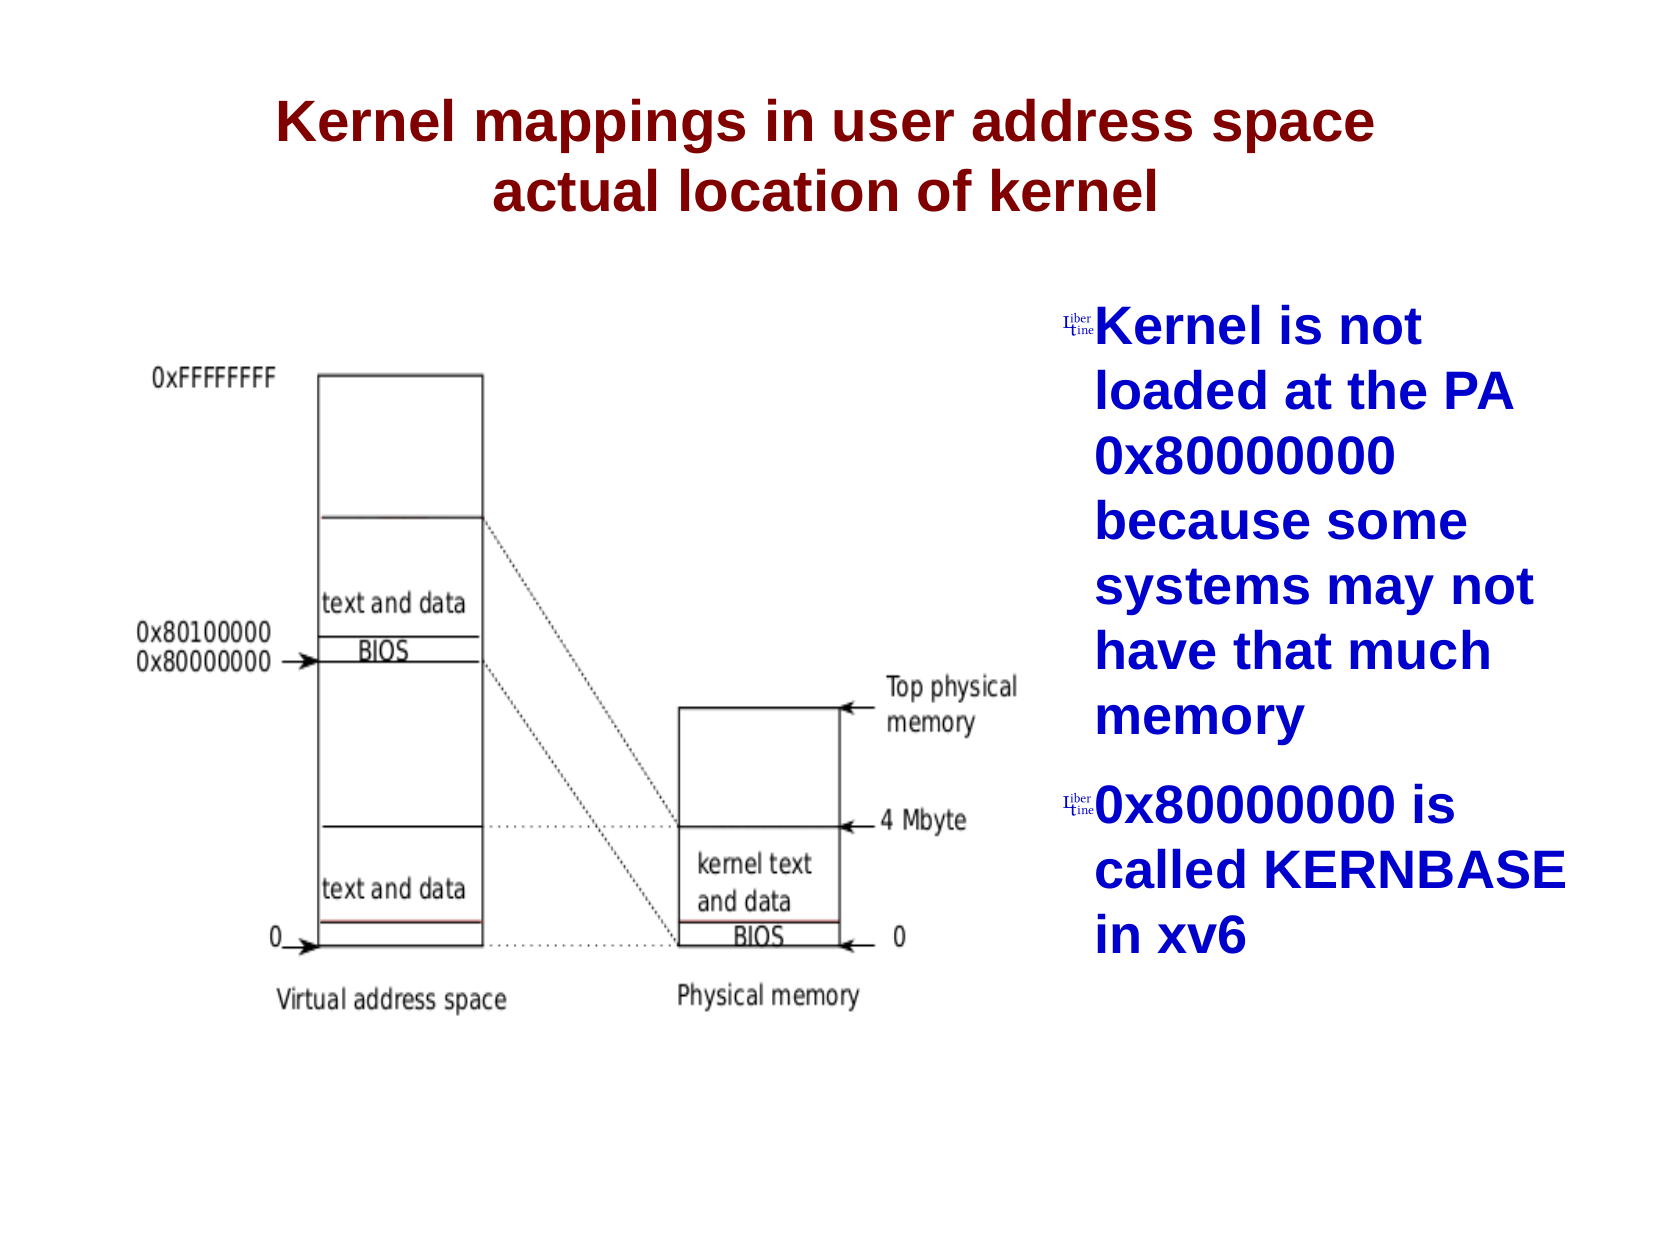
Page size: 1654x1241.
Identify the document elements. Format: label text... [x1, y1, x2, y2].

title Kernel mappings in user address space actual location of kernel [82, 0, 1571, 307]
list Kernel is not loaded at the PA 0x80000000 because some systems may not have that much memory 0x80000000 is called KERNBASE in xv6 [1051, 290, 1571, 1010]
picture [97, 290, 1040, 1018]
